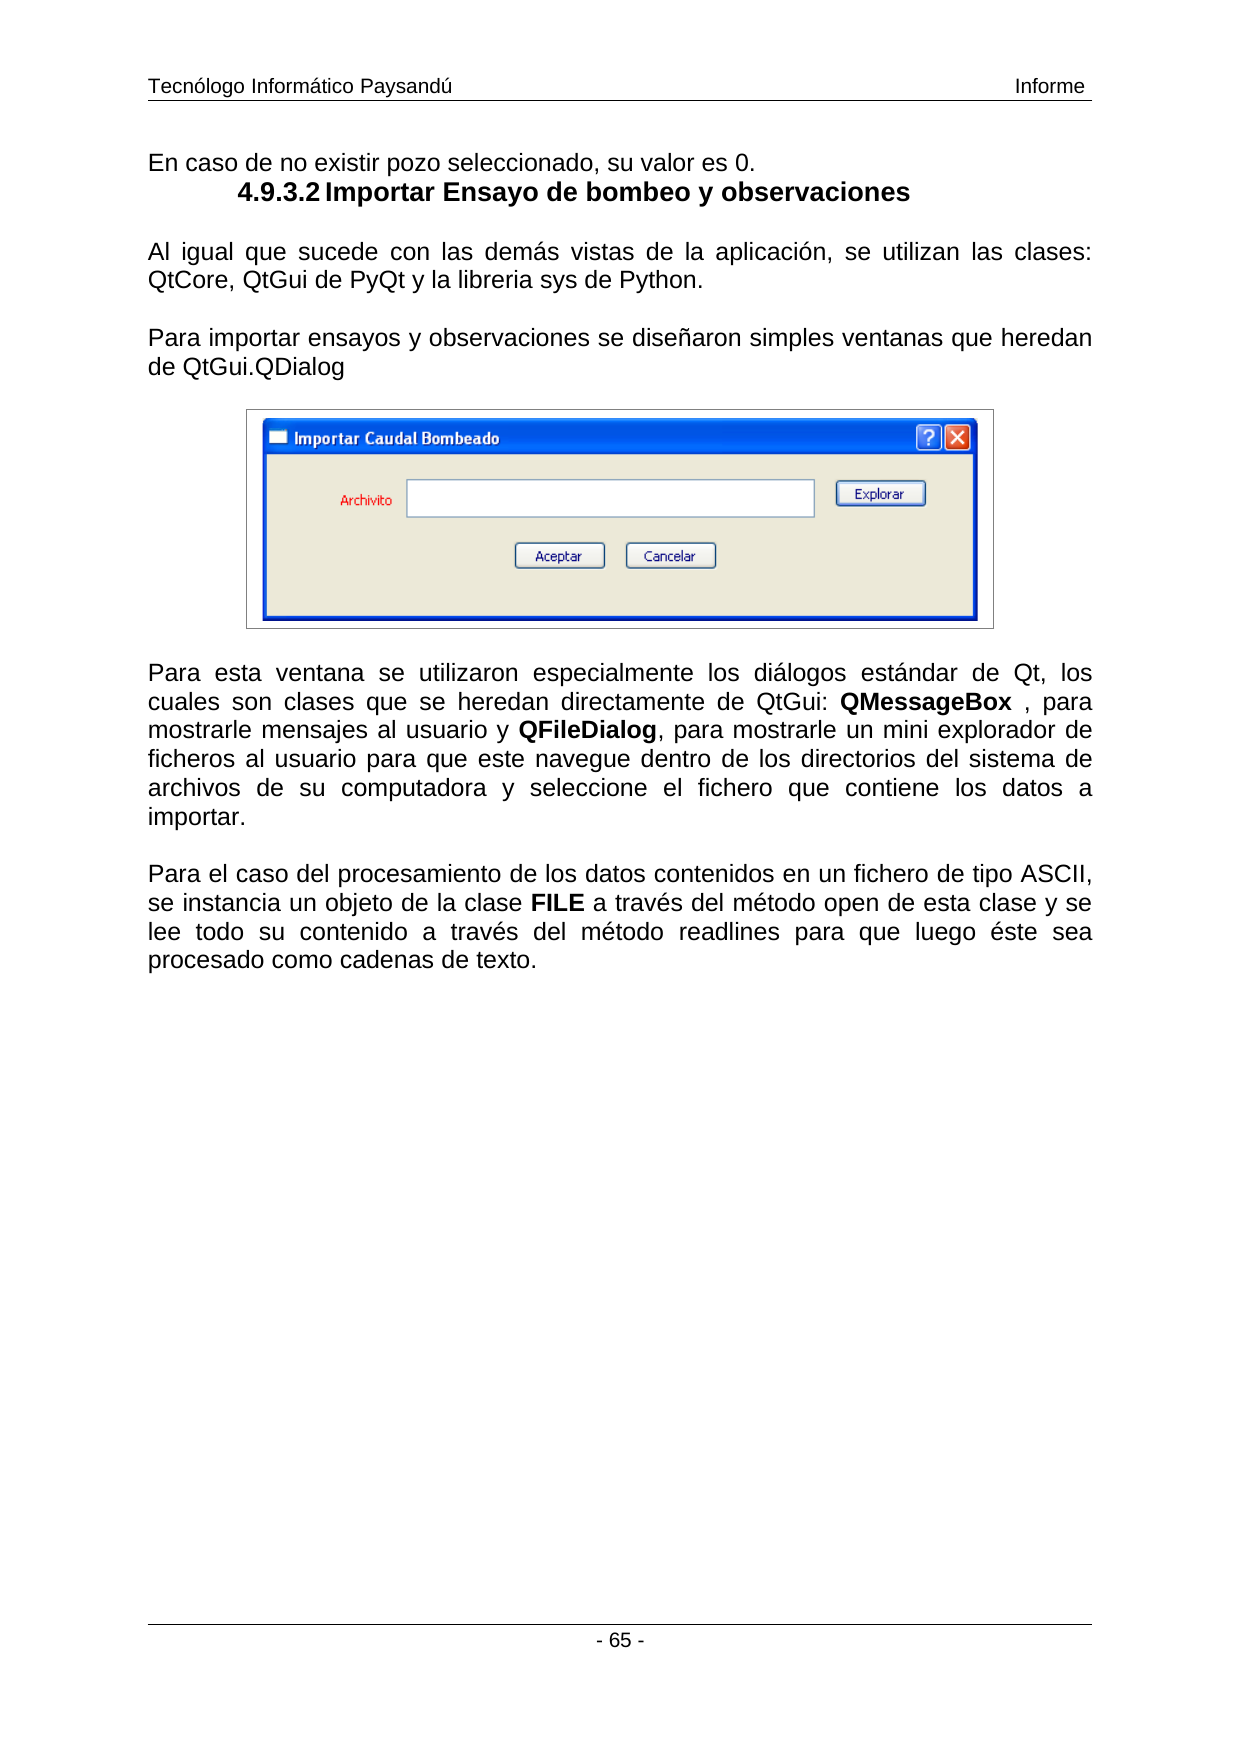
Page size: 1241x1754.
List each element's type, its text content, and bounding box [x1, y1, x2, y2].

text En caso de no existir pozo seleccionado, su valor es 0. [148, 148, 1092, 176]
text Para el caso del procesamiento de los datos contenidos en un fichero de tipo ASCII, se instancia un objeto de la clase FILE a través del método open de esta clase y se lee todo su contenido a través del método readlines para que luego éste sea procesado como cadenas de texto. [148, 859, 1092, 974]
subtitle Importar Ensayo de bombeo y observaciones [237, 176, 1092, 208]
text Al igual que sucede con las demás vistas de la aplicación, se utilizan las clases: QtCore, QtGui de PyQt y la libreria sys de Python. [148, 236, 1092, 294]
picture [262, 418, 978, 621]
text Para importar ensayos y observaciones se diseñaron simples ventanas que heredan de QtGui.QDialog [148, 323, 1092, 380]
text Para esta ventana se utilizaron especialmente los diálogos estándar de Qt, los cuales son clases que se heredan directamente de QtGui: QMessageBox , para mostrarle mensajes al usuario y QFileDialog, para mostrarle un mini explorador de ficheros al usuario para que este navegue dentro de los directorios del sistema de archivos de su computadora y seleccione el fichero que contiene los datos a importar. [148, 658, 1092, 831]
